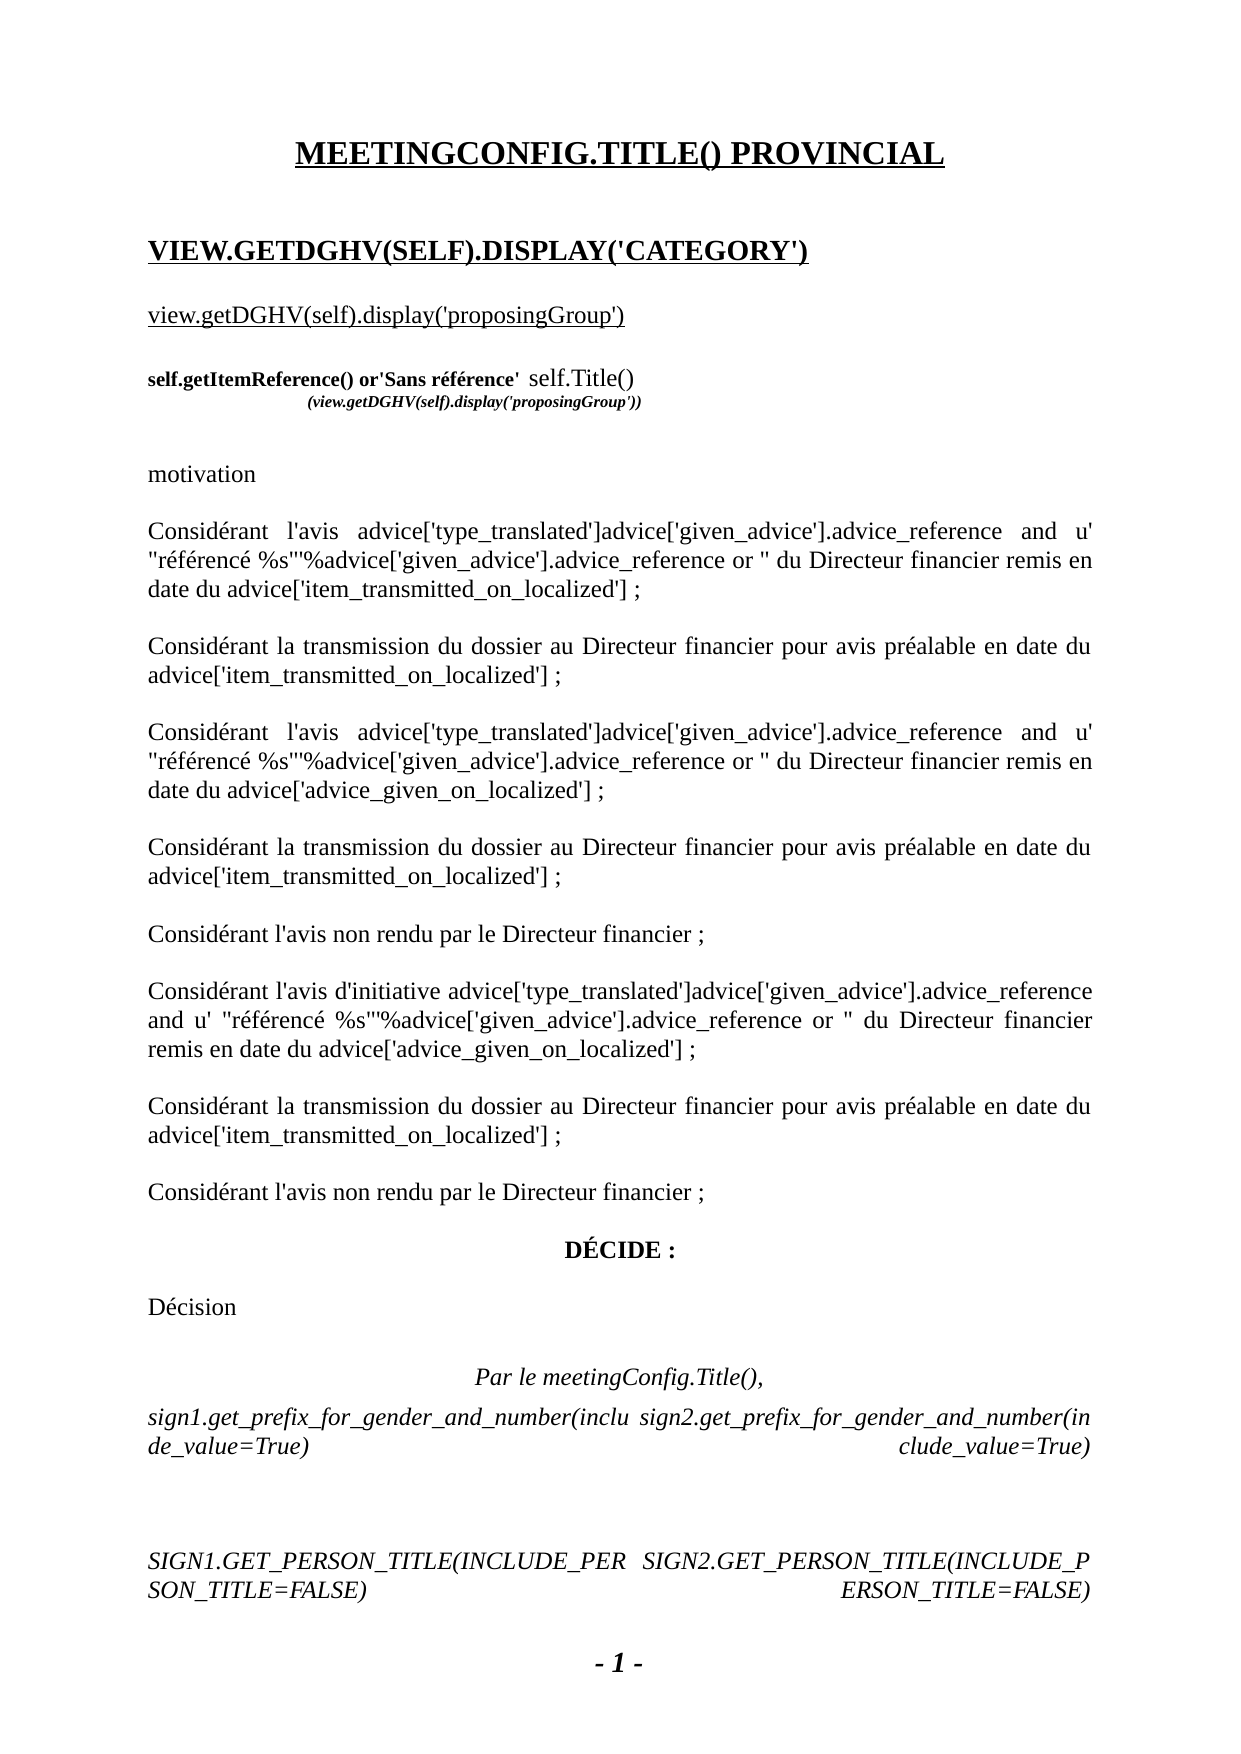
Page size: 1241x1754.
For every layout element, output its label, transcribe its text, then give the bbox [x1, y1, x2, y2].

text view.getDGHV(self).display('category') [148, 233, 1093, 267]
table_cell sign1.get_prefix_for_gender_and_number(include_value=True) sign1.get_person_title(include_person_title=False) [148, 1402, 635, 1603]
text Considérant l'avis non rendu par le Directeur financier ; [148, 919, 1093, 947]
text meetingConfig.Title() Provincial [148, 133, 1093, 171]
text Considérant la transmission du dossier au Directeur financier pour avis préalable en date du advice['item_transmitted_on_localized'] ; [148, 832, 1093, 890]
text DÉCIDE : [148, 1235, 1093, 1264]
text Considérant la transmission du dossier au Directeur financier pour avis préalable en date du advice['item_transmitted_on_localized'] ; [148, 631, 1093, 689]
text Considérant la transmission du dossier au Directeur financier pour avis préalable en date du advice['item_transmitted_on_localized'] ; [148, 1091, 1093, 1149]
text Considérant l'avis advice['type_translated']advice['given_advice'].advice_reference and u' "référencé %s"'%advice['given_advice'].advice_reference or '' du Directeur financier remis en date du advice['advice_given_on_localized'] ; [148, 717, 1093, 804]
text Décision [148, 1292, 1093, 1321]
table_cell sign2.get_prefix_for_gender_and_number(include_value=True) sign2.get_person_title(include_person_title=False) [635, 1402, 1093, 1603]
text view.getDGHV(self).display('proposingGroup') [148, 301, 1093, 329]
text (view.getDGHV(self).display('proposingGroup')) [307, 392, 1093, 411]
text motivation [148, 459, 1093, 487]
text Considérant l'avis d'initiative advice['type_translated']advice['given_advice'].advice_reference and u' "référencé %s"'%advice['given_advice'].advice_reference or '' du Directeur financier remis en date du advice['advice_given_on_localized'] ; [148, 976, 1093, 1062]
text Considérant l'avis advice['type_translated']advice['given_advice'].advice_reference and u' "référencé %s"'%advice['given_advice'].advice_reference or '' du Directeur financier remis en date du advice['item_transmitted_on_localized'] ; [148, 516, 1093, 602]
text Considérant l'avis non rendu par le Directeur financier ; [148, 1177, 1093, 1206]
text self.getItemReference() or'Sans référence' self.Title() [148, 363, 1093, 392]
table_header Par le meetingConfig.Title(), [148, 1321, 1093, 1402]
